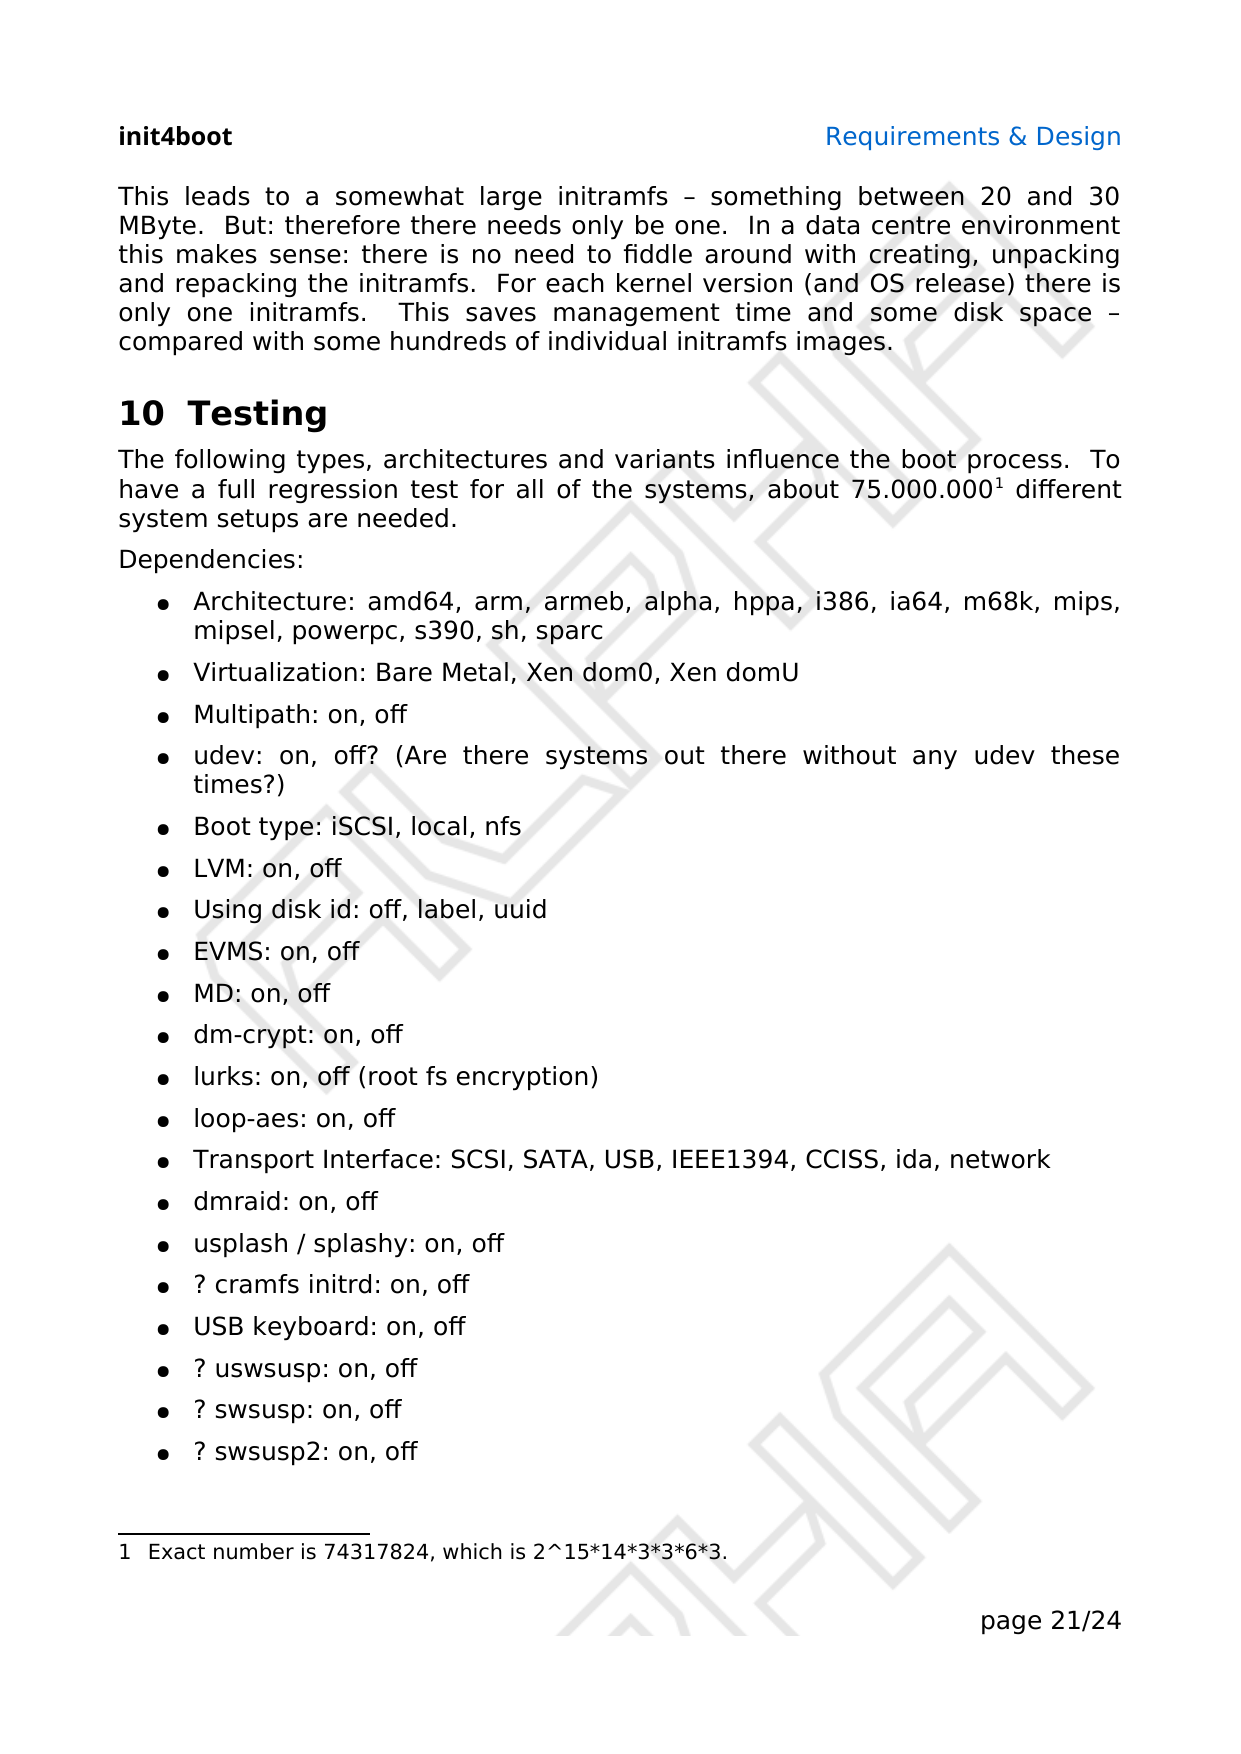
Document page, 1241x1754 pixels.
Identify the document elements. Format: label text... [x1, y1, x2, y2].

list usplash / splashy: on, off [156, 1229, 1122, 1258]
text This leads to a somewhat large initramfs – something between 20 and 30 MByte. But: therefore there needs only be one. In a data centre environment this makes sense: there is no need to fiddle around with creating, unpacking and repacking the initramfs. For each kernel version (and OS release) there is only one initramfs. This saves management time and some disk space – compared with some hundreds of individual initramfs images. [118, 182, 1122, 357]
list ? swsusp: on, off [156, 1396, 1122, 1425]
list loop-aes: on, off [156, 1104, 1122, 1133]
text Exact number is 74317824, which is 2^15*14*3*3*6*3. [118, 1540, 1122, 1564]
list LVM: on, off [156, 854, 1122, 883]
list lurks: on, off (root fs encryption) [156, 1062, 1122, 1092]
list MD: on, off [156, 979, 1122, 1008]
subtitle Testing [118, 394, 1122, 433]
list EVMS: on, off [156, 937, 1122, 967]
picture [118, 533, 1122, 546]
text Dependencies: [118, 546, 1122, 575]
list Using disk id: off, label, uuid [156, 896, 1122, 925]
list dm-crypt: on, off [156, 1021, 1122, 1050]
picture [118, 433, 1122, 446]
list udev: on, off? (Are there systems out there without any udev these times?) [156, 742, 1122, 800]
picture [118, 1564, 1122, 1636]
text The following types, architectures and variants influence the boot process. To have a full regression test for all of the systems, about 75.000.000 different system setups are needed. [118, 446, 1122, 533]
picture [118, 117, 1122, 182]
list USB keyboard: on, off [156, 1312, 1122, 1342]
picture [118, 575, 1122, 1540]
list Architecture: amd64, arm, armeb, alpha, hppa, i386, ia64, m68k, mips, mipsel, powerpc, s390, sh, sparc [156, 587, 1122, 646]
list ? cramfs initrd: on, off [156, 1271, 1122, 1300]
list ? uswsusp: on, off [156, 1354, 1122, 1383]
list Multipath: on, off [156, 700, 1122, 729]
list dmraid: on, off [156, 1187, 1122, 1217]
list Transport Interface: SCSI, SATA, USB, IEEE1394, CCISS, ida, network [156, 1146, 1122, 1175]
list ? swsusp2: on, off [156, 1437, 1122, 1467]
list Boot type: iSCSI, local, nfs [156, 812, 1122, 842]
list Virtualization: Bare Metal, Xen dom0, Xen domU [156, 658, 1122, 687]
picture [118, 357, 1122, 394]
